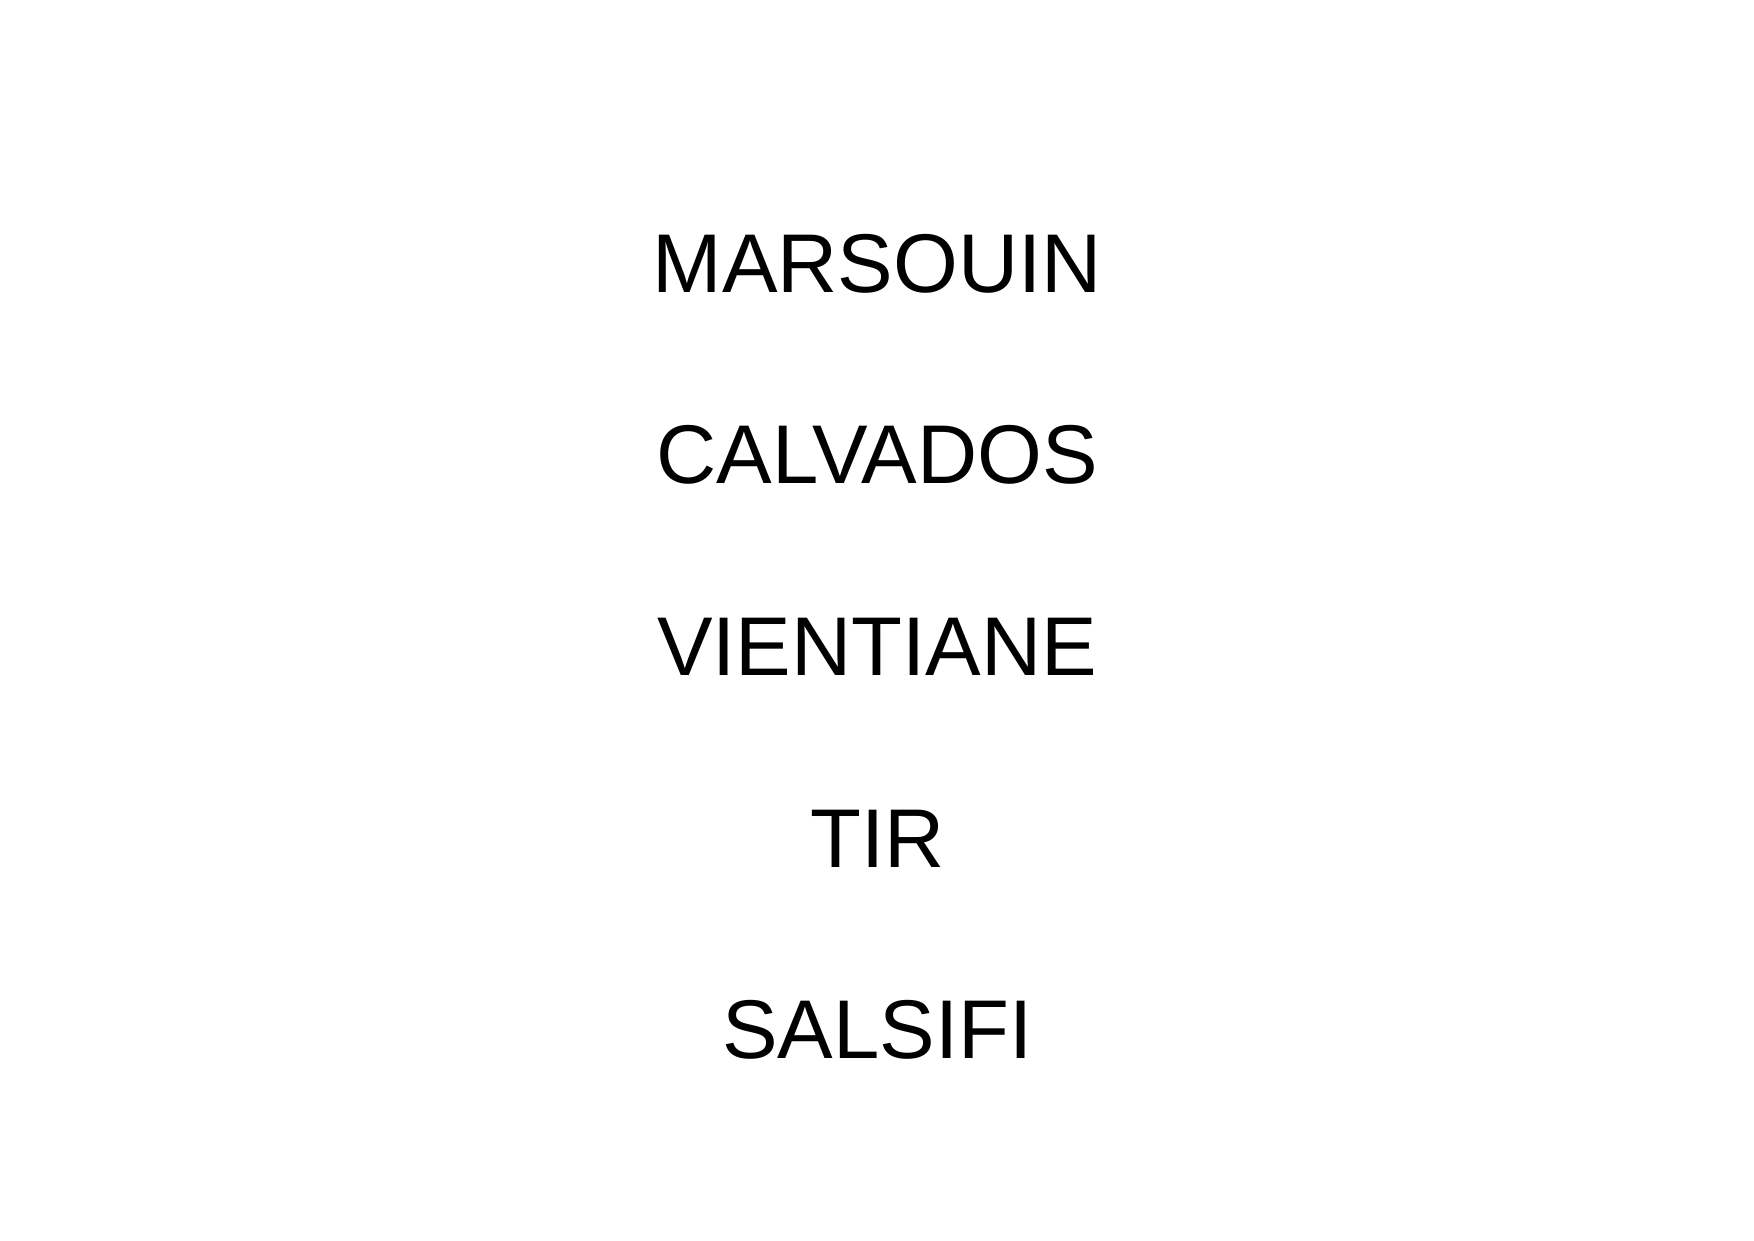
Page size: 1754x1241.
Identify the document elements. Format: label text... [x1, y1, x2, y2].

text CALVADOS [118, 406, 1636, 501]
text SALSIFI [118, 981, 1636, 1076]
text MARSOUIN [118, 214, 1636, 310]
text TIR [118, 789, 1636, 885]
text VIENTIANE [118, 597, 1636, 693]
